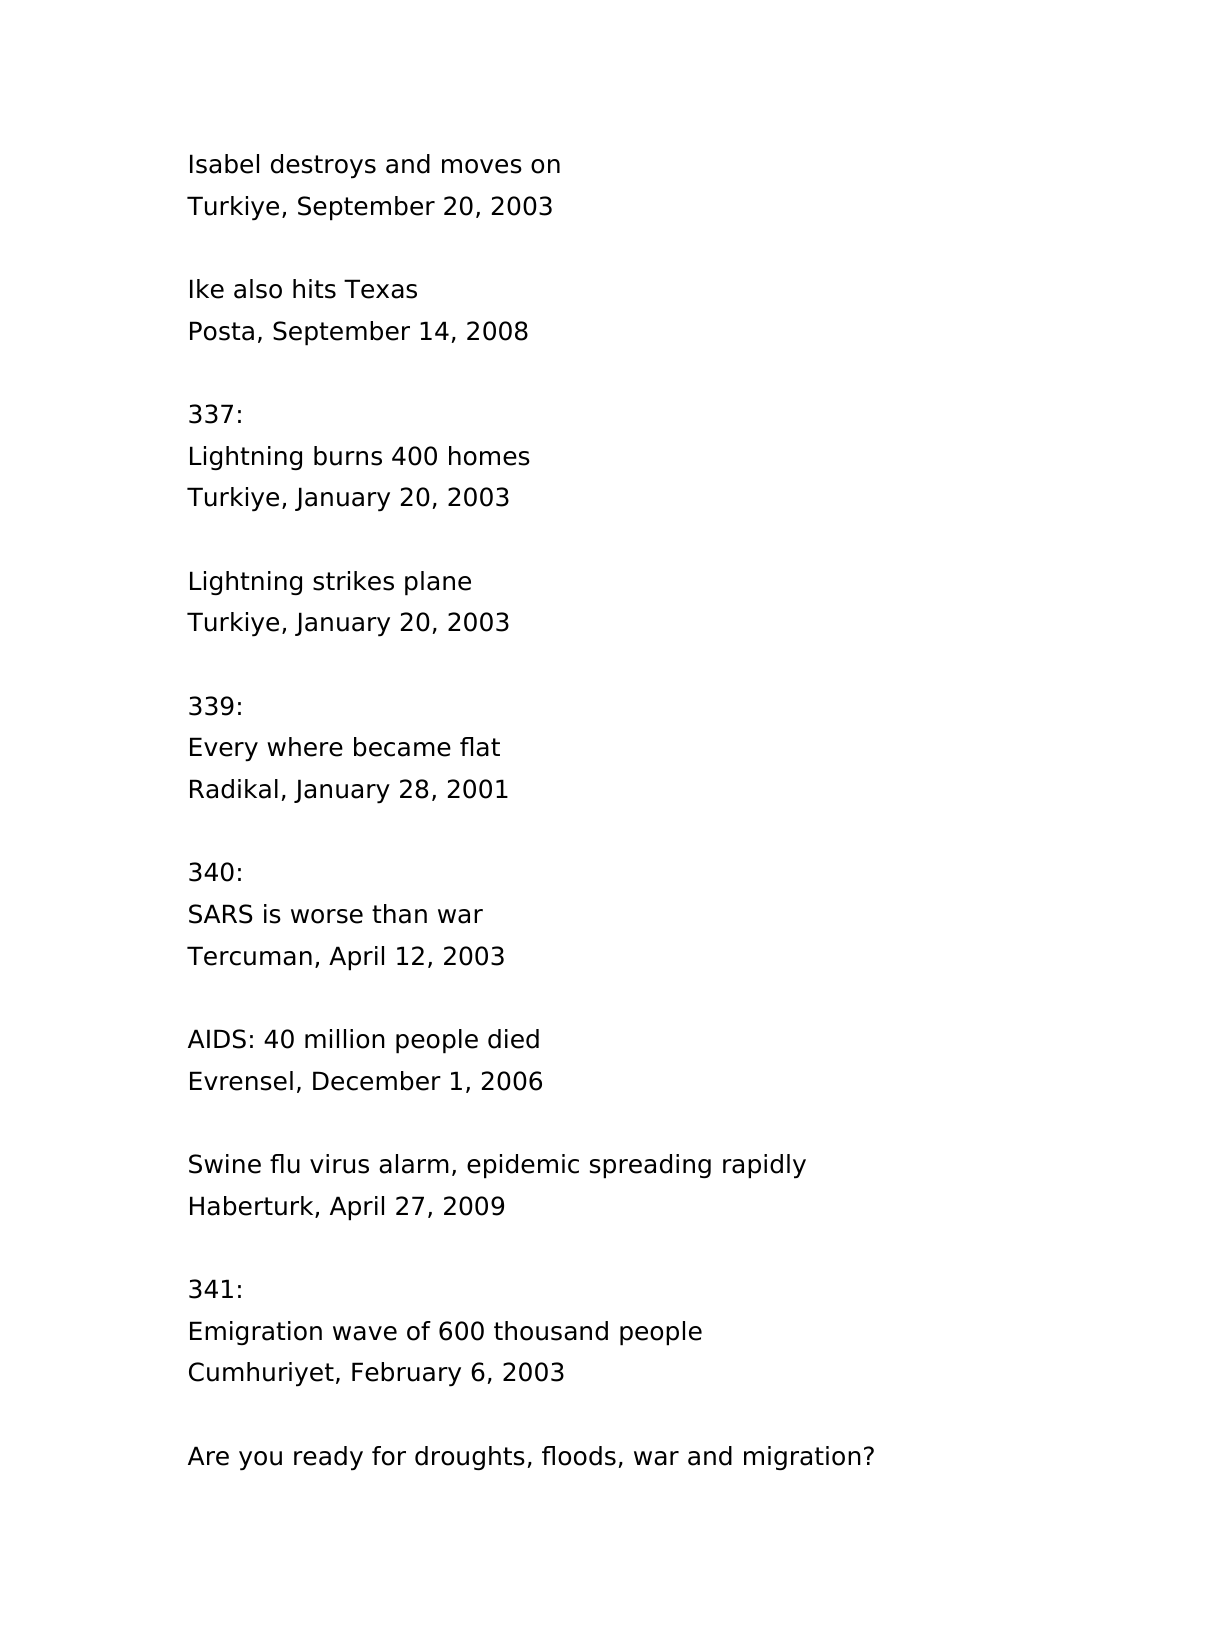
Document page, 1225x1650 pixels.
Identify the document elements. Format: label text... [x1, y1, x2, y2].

text Cumhuriyet, February 6, 2003 [187, 1358, 1037, 1387]
text Turkiye, January 20, 2003 [187, 483, 1037, 512]
text 339: [187, 692, 1037, 721]
text Tercuman, April 12, 2003 [187, 942, 1037, 971]
text Swine flu virus alarm, epidemic spreading rapidly [187, 1150, 1037, 1179]
text Lightning strikes plane [187, 567, 1037, 596]
text Emigration wave of 600 thousand people [187, 1317, 1037, 1346]
text Radikal, January 28, 2001 [187, 775, 1037, 804]
text Evrensel, December 1, 2006 [187, 1067, 1037, 1096]
text Are you ready for droughts, floods, war and migration? [187, 1442, 1037, 1471]
text Isabel destroys and moves on [187, 150, 1037, 179]
text 340: [187, 858, 1037, 887]
text 337: [187, 400, 1037, 429]
text 341: [187, 1275, 1037, 1304]
text Every where became flat [187, 733, 1037, 762]
text Turkiye, September 20, 2003 [187, 192, 1037, 221]
text AIDS: 40 million people died [187, 1025, 1037, 1054]
text Lightning burns 400 homes [187, 442, 1037, 471]
text SARS is worse than war [187, 900, 1037, 929]
text Haberturk, April 27, 2009 [187, 1192, 1037, 1221]
text Posta, September 14, 2008 [187, 317, 1037, 346]
text Ike also hits Texas [187, 275, 1037, 304]
text Turkiye, January 20, 2003 [187, 608, 1037, 637]
